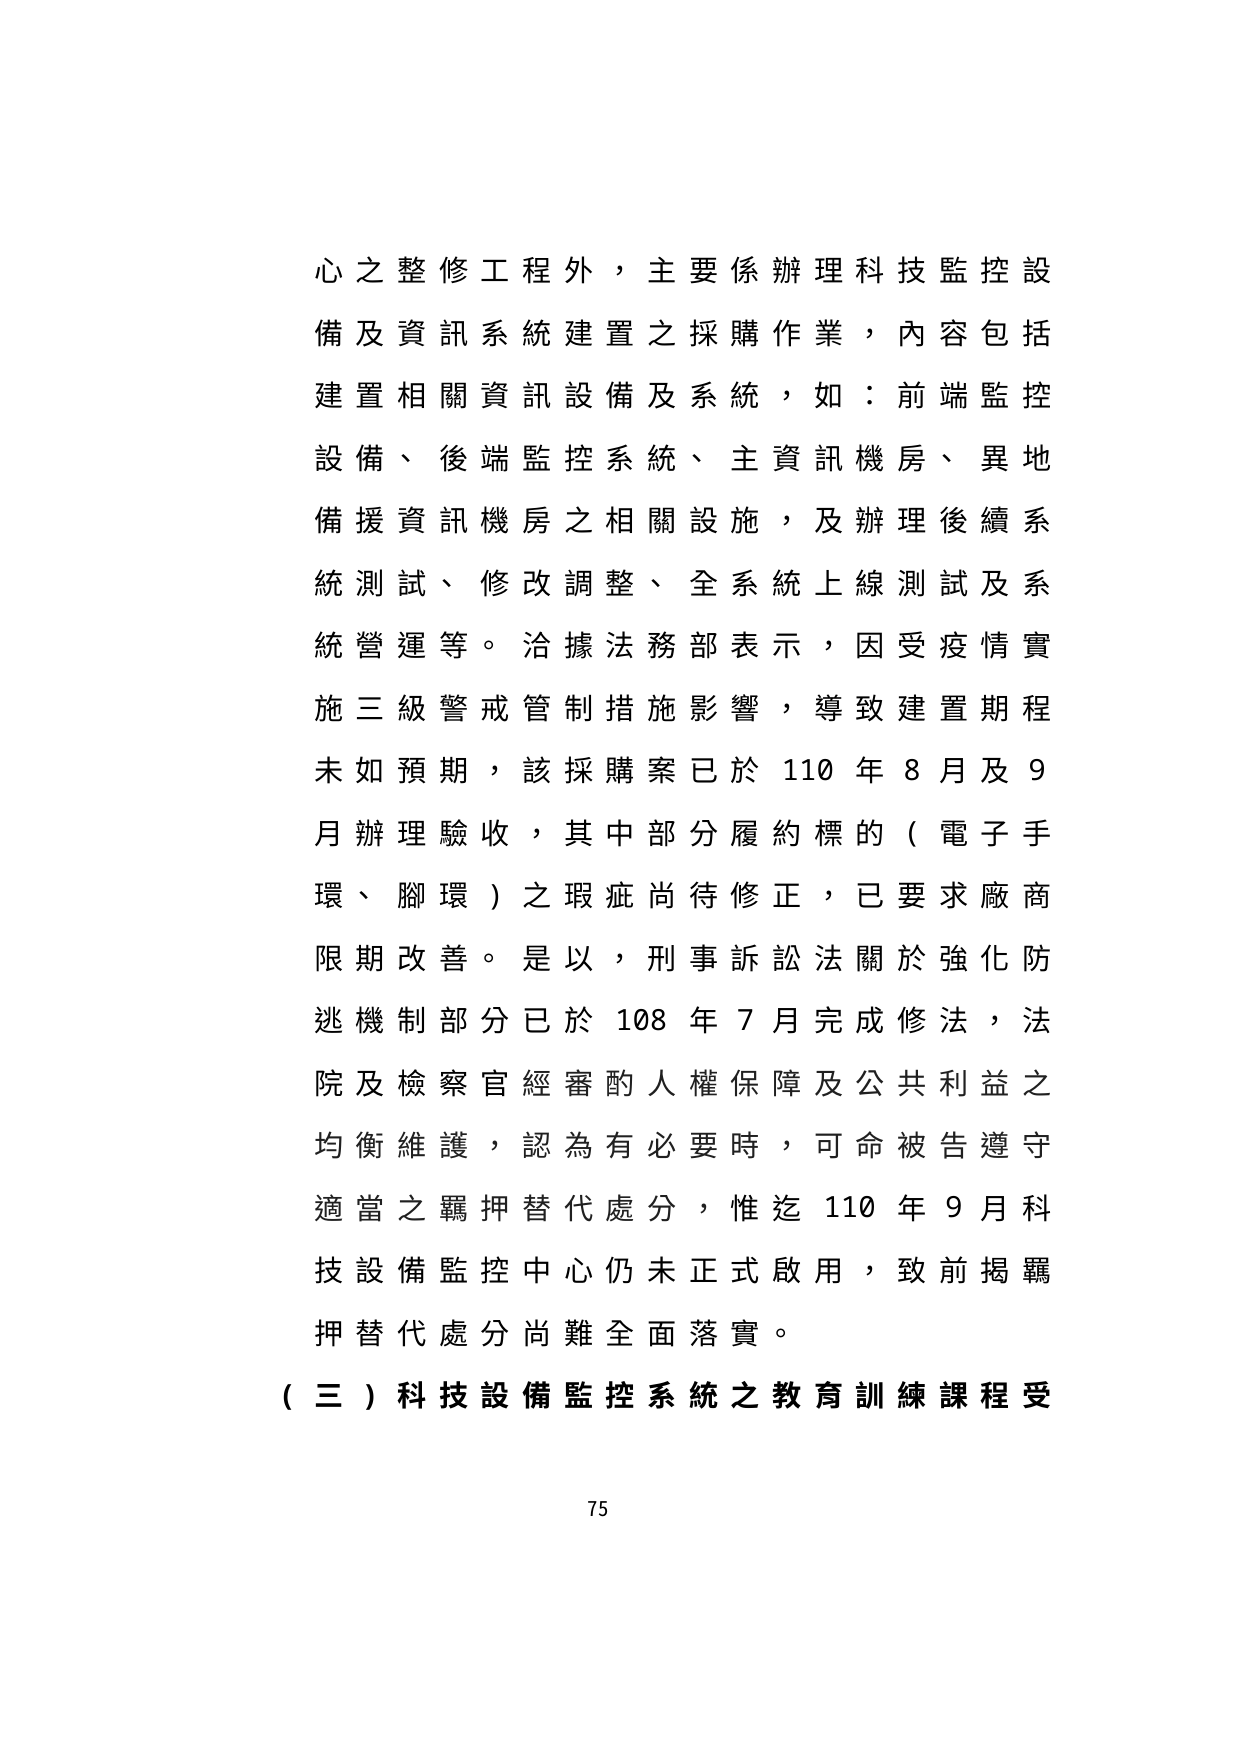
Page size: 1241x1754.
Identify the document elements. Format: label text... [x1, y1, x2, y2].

text (三)科技設備監控系統之教育訓練課程受 [242, 1352, 1058, 1415]
text 心之整修工程外，主要係辦理科技監控設備及資訊系統建置之採購作業，內容包括建置相關資訊設備及系統，如：前端監控設備、後端監控系統、主資訊機房、異地備援資訊機房之相關設施，及辦理後續系統測試、修改調整、全系統上線測試及系統營運等。洽據法務部表示，因受疫情實施三級警戒管制措施影響，導致建置期程未如預期，該採購案已於110年8月及9月辦理驗收，其中部分履約標的(電子手環、腳環)之瑕疵尚待修正，已要求廠商限期改善。是以，刑事訴訟法關於強化防逃機制部分已於108年7月完成修法，法院及檢察官經審酌人權保障及公共利益之均衡維護，認為有必要時，可命被告遵守適當之羈押替代處分，惟迄110年9月科技設備監控中心仍未正式啟用，致前揭羈押替代處分尚難全面落實。 [271, 227, 1058, 1352]
